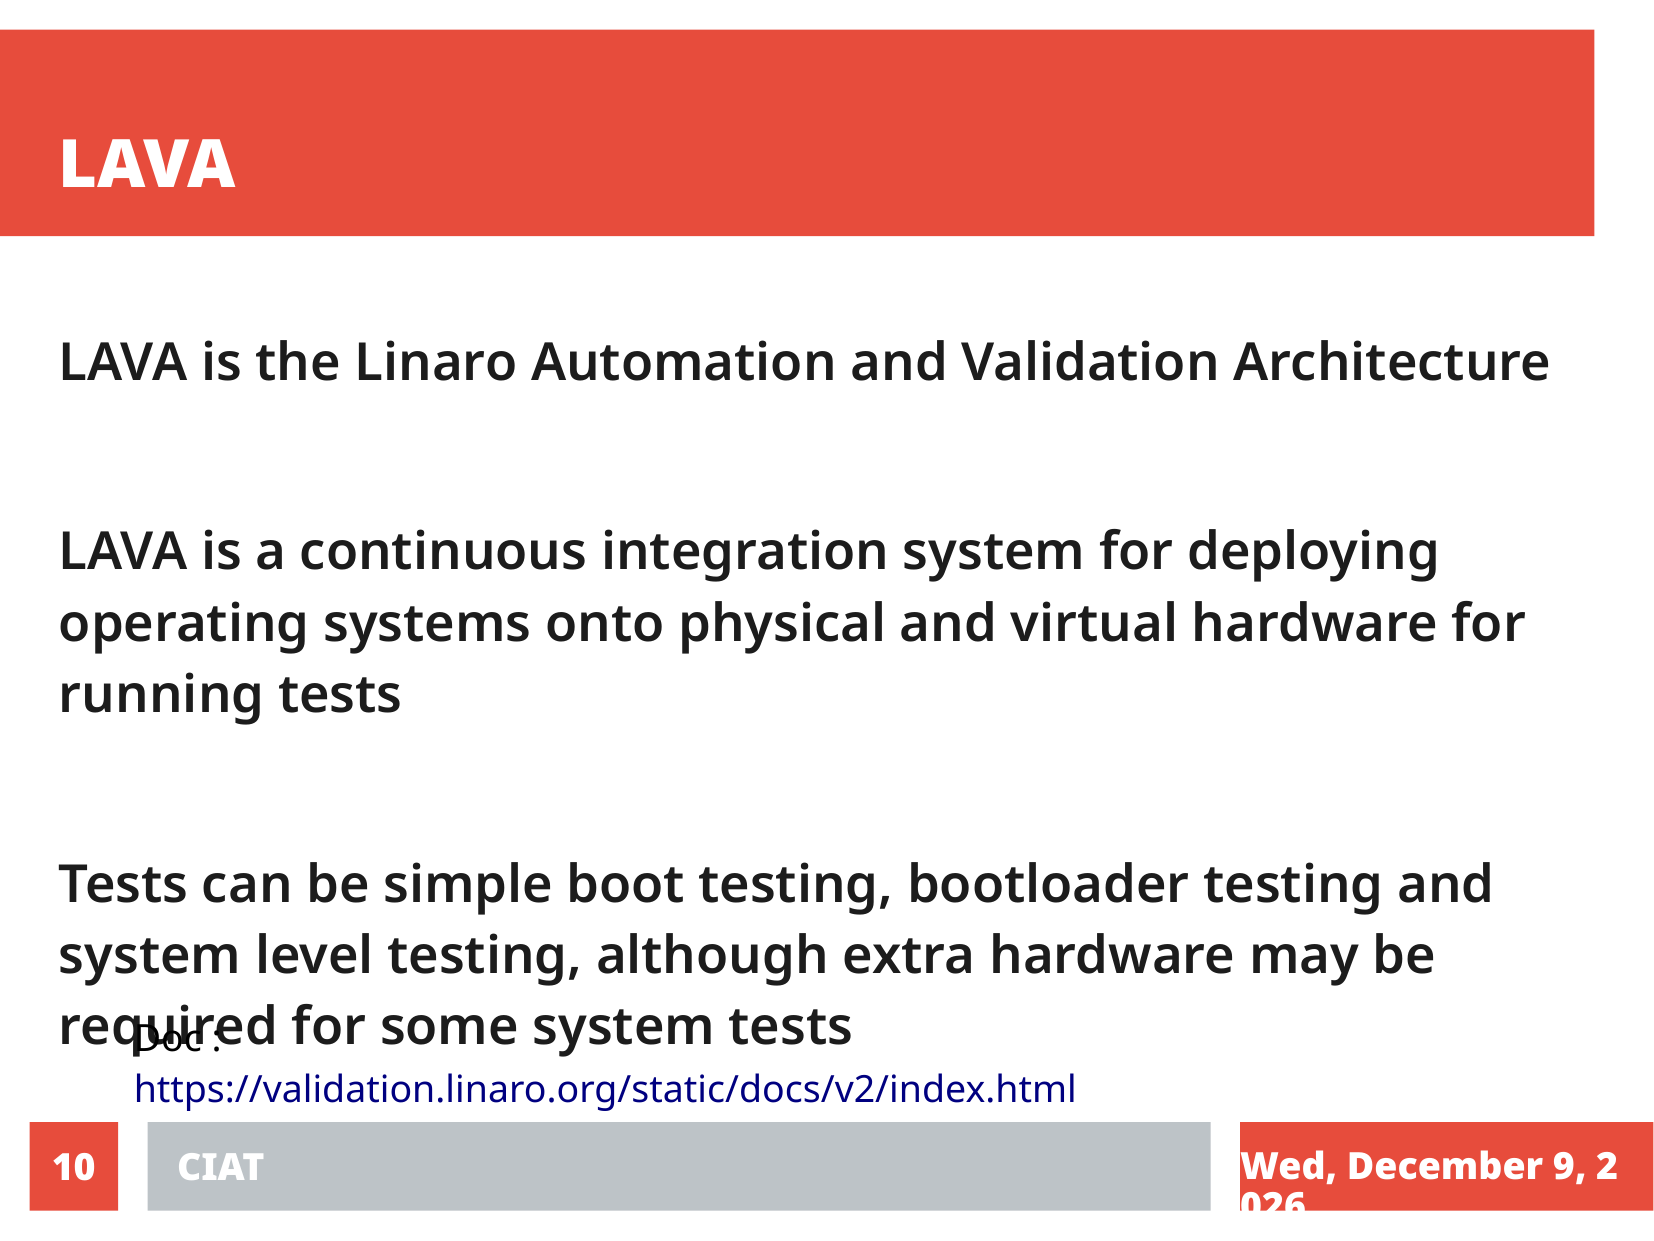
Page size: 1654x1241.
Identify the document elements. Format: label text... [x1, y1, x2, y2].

list LAVA is the Linaro Automation and Validation Architecture LAVA is a continuous integration system for deploying operating systems onto physical and virtual hardware for running tests Tests can be simple boot testing, bootloader testing and system level testing, although extra hardware may be required for some system tests [59, 324, 1565, 1093]
title LAVA [59, 59, 1595, 207]
text_box Doc : https://validation.linaro.org/static/docs/v2/index.html [118, 1004, 1187, 1075]
